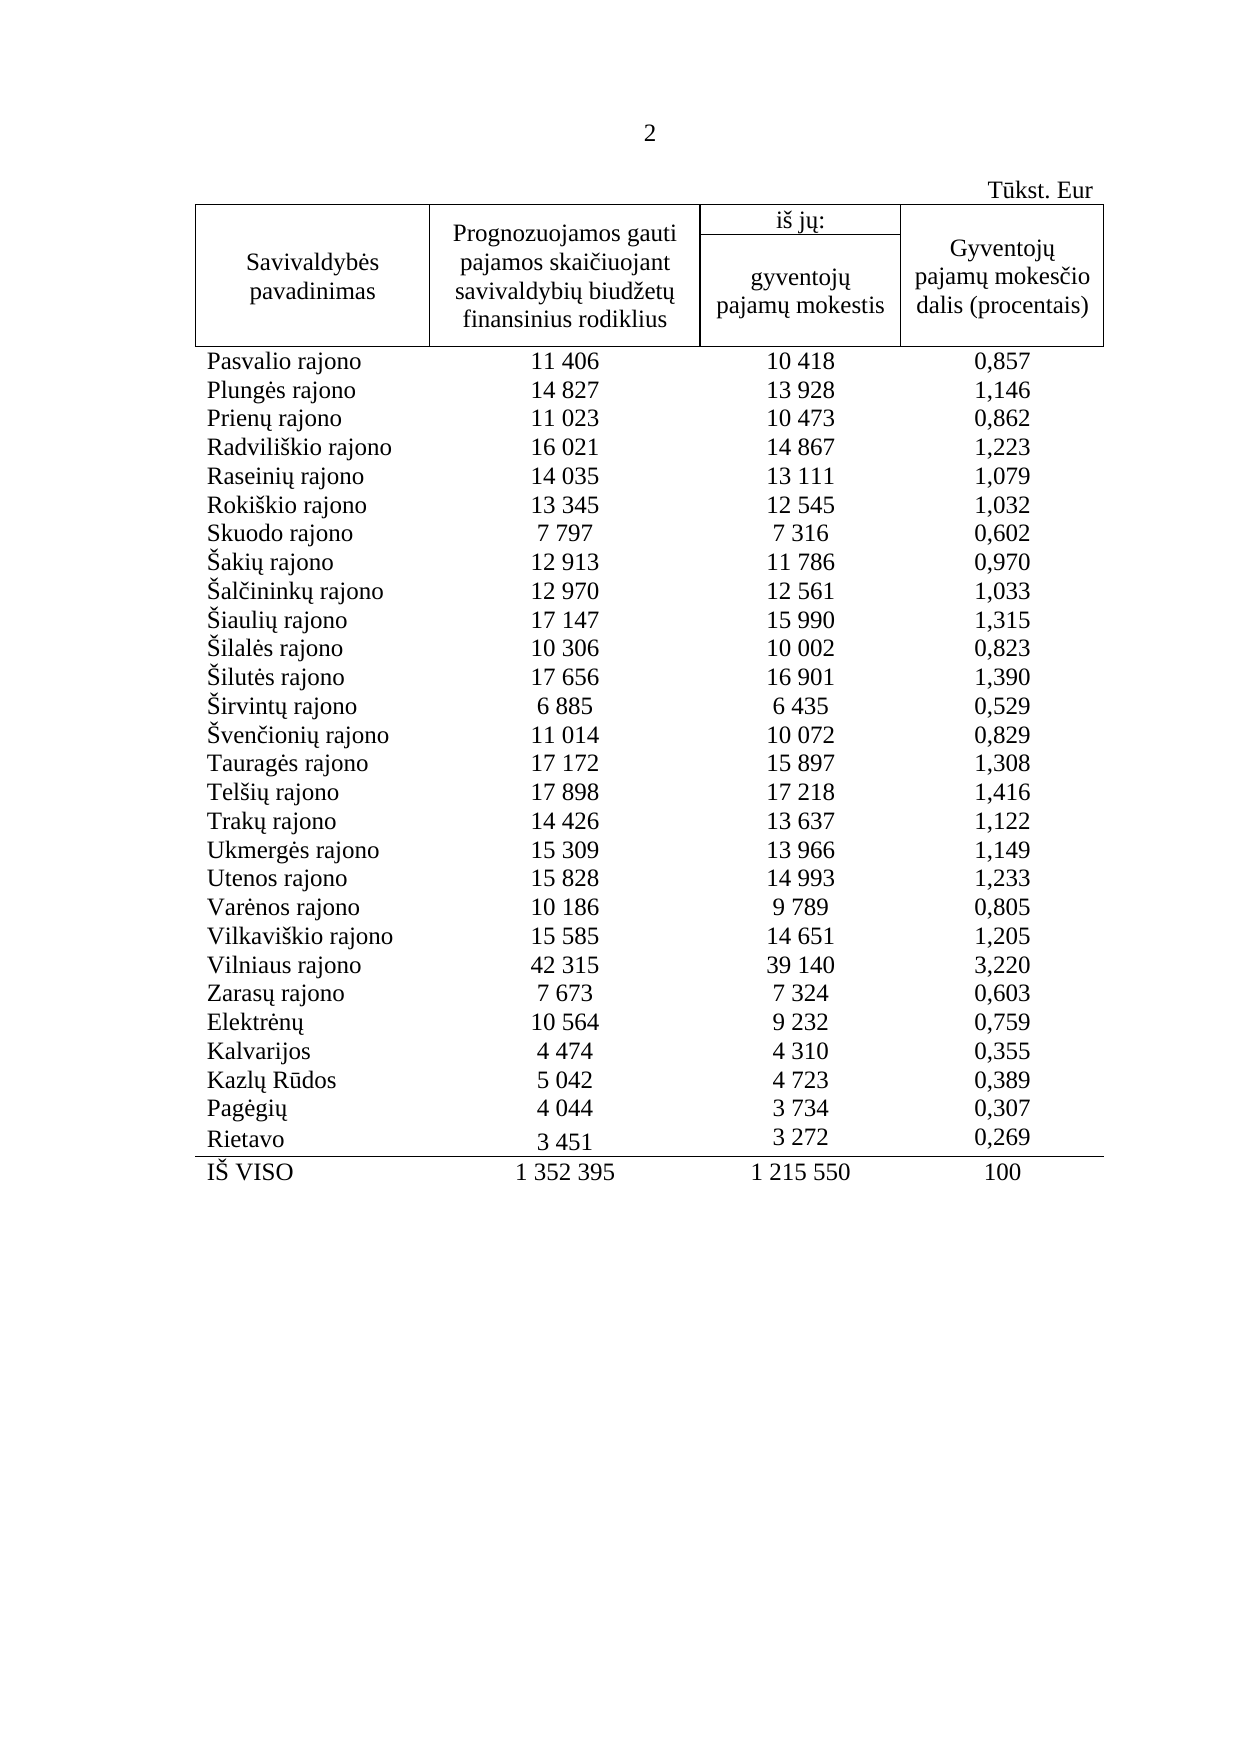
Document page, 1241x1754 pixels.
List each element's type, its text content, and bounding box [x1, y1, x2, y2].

table_cell 15 897 [700, 749, 901, 777]
table_cell 14 993 [700, 864, 901, 892]
table_cell 7 797 [430, 519, 700, 547]
table_cell 1,315 [901, 605, 1104, 633]
table_cell 15 585 [430, 921, 700, 950]
table_cell 1,233 [901, 864, 1104, 892]
table_cell 12 970 [430, 576, 700, 605]
table_cell Gyventojų pajamų mokesčio dalis (procentais) [901, 205, 1103, 346]
table_cell 12 545 [700, 490, 901, 518]
table_cell Varėnos rajono [195, 892, 429, 921]
table_cell 100 [901, 1157, 1104, 1186]
table_cell Prienų rajono [195, 404, 429, 432]
table_cell 7 316 [700, 519, 901, 547]
table_cell iš jų: [701, 205, 900, 234]
table_cell 0,862 [901, 404, 1104, 432]
table_cell 0,823 [901, 634, 1104, 662]
table_cell 13 637 [700, 806, 901, 835]
table_cell 17 147 [430, 605, 700, 633]
table_cell 17 898 [430, 777, 700, 806]
table_cell 14 035 [430, 461, 700, 490]
table_cell 1,146 [901, 375, 1104, 403]
table_cell 9 232 [700, 1007, 901, 1036]
table_cell 12 561 [700, 576, 901, 605]
table_cell 16 021 [430, 432, 700, 461]
table_cell Rokiškio rajono [195, 490, 429, 518]
table_cell 42 315 [430, 950, 700, 978]
table_cell 3 451 [430, 1122, 700, 1156]
table_cell 15 309 [430, 835, 700, 863]
table_cell 0,602 [901, 519, 1104, 547]
table_cell Kazlų Rūdos [195, 1065, 429, 1093]
table_cell Šiaulių rajono [195, 605, 429, 633]
table_cell 4 474 [430, 1036, 700, 1065]
table_cell 10 306 [430, 634, 700, 662]
table_cell Utenos rajono [195, 864, 429, 892]
table_cell 10 072 [700, 720, 901, 748]
table_cell 14 867 [700, 432, 901, 461]
table_cell 1,205 [901, 921, 1104, 950]
table_cell 0,355 [901, 1036, 1104, 1065]
table_cell Šakių rajono [195, 547, 429, 576]
table_cell 1,079 [901, 461, 1104, 490]
table_cell 10 418 [700, 347, 901, 375]
table_cell 11 023 [430, 404, 700, 432]
table_cell Skuodo rajono [195, 519, 429, 547]
table_cell 0,829 [901, 720, 1104, 748]
table_cell 3 734 [700, 1094, 901, 1122]
table_cell 7 673 [430, 979, 700, 1007]
table_cell 17 218 [700, 777, 901, 806]
table_cell Pagėgių [195, 1094, 429, 1122]
table_cell 4 723 [700, 1065, 901, 1093]
table_cell 10 564 [430, 1007, 700, 1036]
table_cell 1,033 [901, 576, 1104, 605]
table_cell 39 140 [700, 950, 901, 978]
table_cell 14 426 [430, 806, 700, 835]
table_cell Šilutės rajono [195, 662, 429, 691]
table_cell 11 014 [430, 720, 700, 748]
table_cell 0,970 [901, 547, 1104, 576]
table_cell 0,529 [901, 691, 1104, 720]
table_cell 15 828 [430, 864, 700, 892]
table_cell Vilniaus rajono [195, 950, 429, 978]
table_cell 10 473 [700, 404, 901, 432]
table_cell 15 990 [700, 605, 901, 633]
table_cell Šalčininkų rajono [195, 576, 429, 605]
table_cell 1,308 [901, 749, 1104, 777]
table_cell Plungės rajono [195, 375, 429, 403]
table_header Tūkst. Eur [901, 176, 1104, 204]
table_cell 13 111 [700, 461, 901, 490]
table_cell Kalvarijos [195, 1036, 429, 1065]
table_cell 10 186 [430, 892, 700, 921]
table_cell Raseinių rajono [195, 461, 429, 490]
table_cell Savivaldybės pavadinimas [196, 205, 429, 346]
table_cell Trakų rajono [195, 806, 429, 835]
table_cell Šilalės rajono [195, 634, 429, 662]
table_cell 13 966 [700, 835, 901, 863]
table_cell 1,122 [901, 806, 1104, 835]
table_cell 1,416 [901, 777, 1104, 806]
table_cell 17 172 [430, 749, 700, 777]
table_cell Rietavo [195, 1122, 429, 1156]
table_cell 0,307 [901, 1094, 1104, 1122]
table_cell gyventojų pajamų mokestis [701, 235, 900, 346]
table_cell 13 928 [700, 375, 901, 403]
table_cell Tauragės rajono [195, 749, 429, 777]
table_header [700, 176, 901, 204]
table_cell Zarasų rajono [195, 979, 429, 1007]
table_cell 0,759 [901, 1007, 1104, 1036]
table_cell 0,269 [901, 1122, 1104, 1156]
table_cell Ukmergės rajono [195, 835, 429, 863]
table_cell 0,389 [901, 1065, 1104, 1093]
table_cell 0,805 [901, 892, 1104, 921]
table_cell 6 885 [430, 691, 700, 720]
table_cell 14 827 [430, 375, 700, 403]
table_cell 4 310 [700, 1036, 901, 1065]
table_header [430, 176, 700, 204]
table_cell 1,390 [901, 662, 1104, 691]
table_cell 12 913 [430, 547, 700, 576]
table_cell 3 272 [700, 1122, 901, 1156]
table_cell 1,149 [901, 835, 1104, 863]
table_cell 6 435 [700, 691, 901, 720]
table_cell 1 215 550 [700, 1157, 901, 1186]
table_cell IŠ VISO [195, 1157, 429, 1186]
table_cell 17 656 [430, 662, 700, 691]
table_cell 4 044 [430, 1094, 700, 1122]
table_cell 11 786 [700, 547, 901, 576]
table_cell 3,220 [901, 950, 1104, 978]
table_cell 1 352 395 [430, 1157, 700, 1186]
table_cell Telšių rajono [195, 777, 429, 806]
table_cell 9 789 [700, 892, 901, 921]
table_cell Prognozuojamos gauti pajamos skaičiuojant savivaldybių biudžetų finansinius rodiklius [430, 205, 699, 346]
table_cell Elektrėnų [195, 1007, 429, 1036]
table_cell 1,032 [901, 490, 1104, 518]
table_cell 11 406 [430, 347, 700, 375]
table_cell 0,603 [901, 979, 1104, 1007]
table_cell Radviliškio rajono [195, 432, 429, 461]
table_cell 0,857 [901, 347, 1104, 375]
table_cell Vilkaviškio rajono [195, 921, 429, 950]
table_cell Švenčionių rajono [195, 720, 429, 748]
table_cell 14 651 [700, 921, 901, 950]
table_cell Širvintų rajono [195, 691, 429, 720]
table_cell Pasvalio rajono [195, 347, 429, 375]
table_cell 1,223 [901, 432, 1104, 461]
table_cell 5 042 [430, 1065, 700, 1093]
table_header [195, 176, 429, 204]
table_cell 10 002 [700, 634, 901, 662]
table_cell 13 345 [430, 490, 700, 518]
table_cell 16 901 [700, 662, 901, 691]
table_cell 7 324 [700, 979, 901, 1007]
